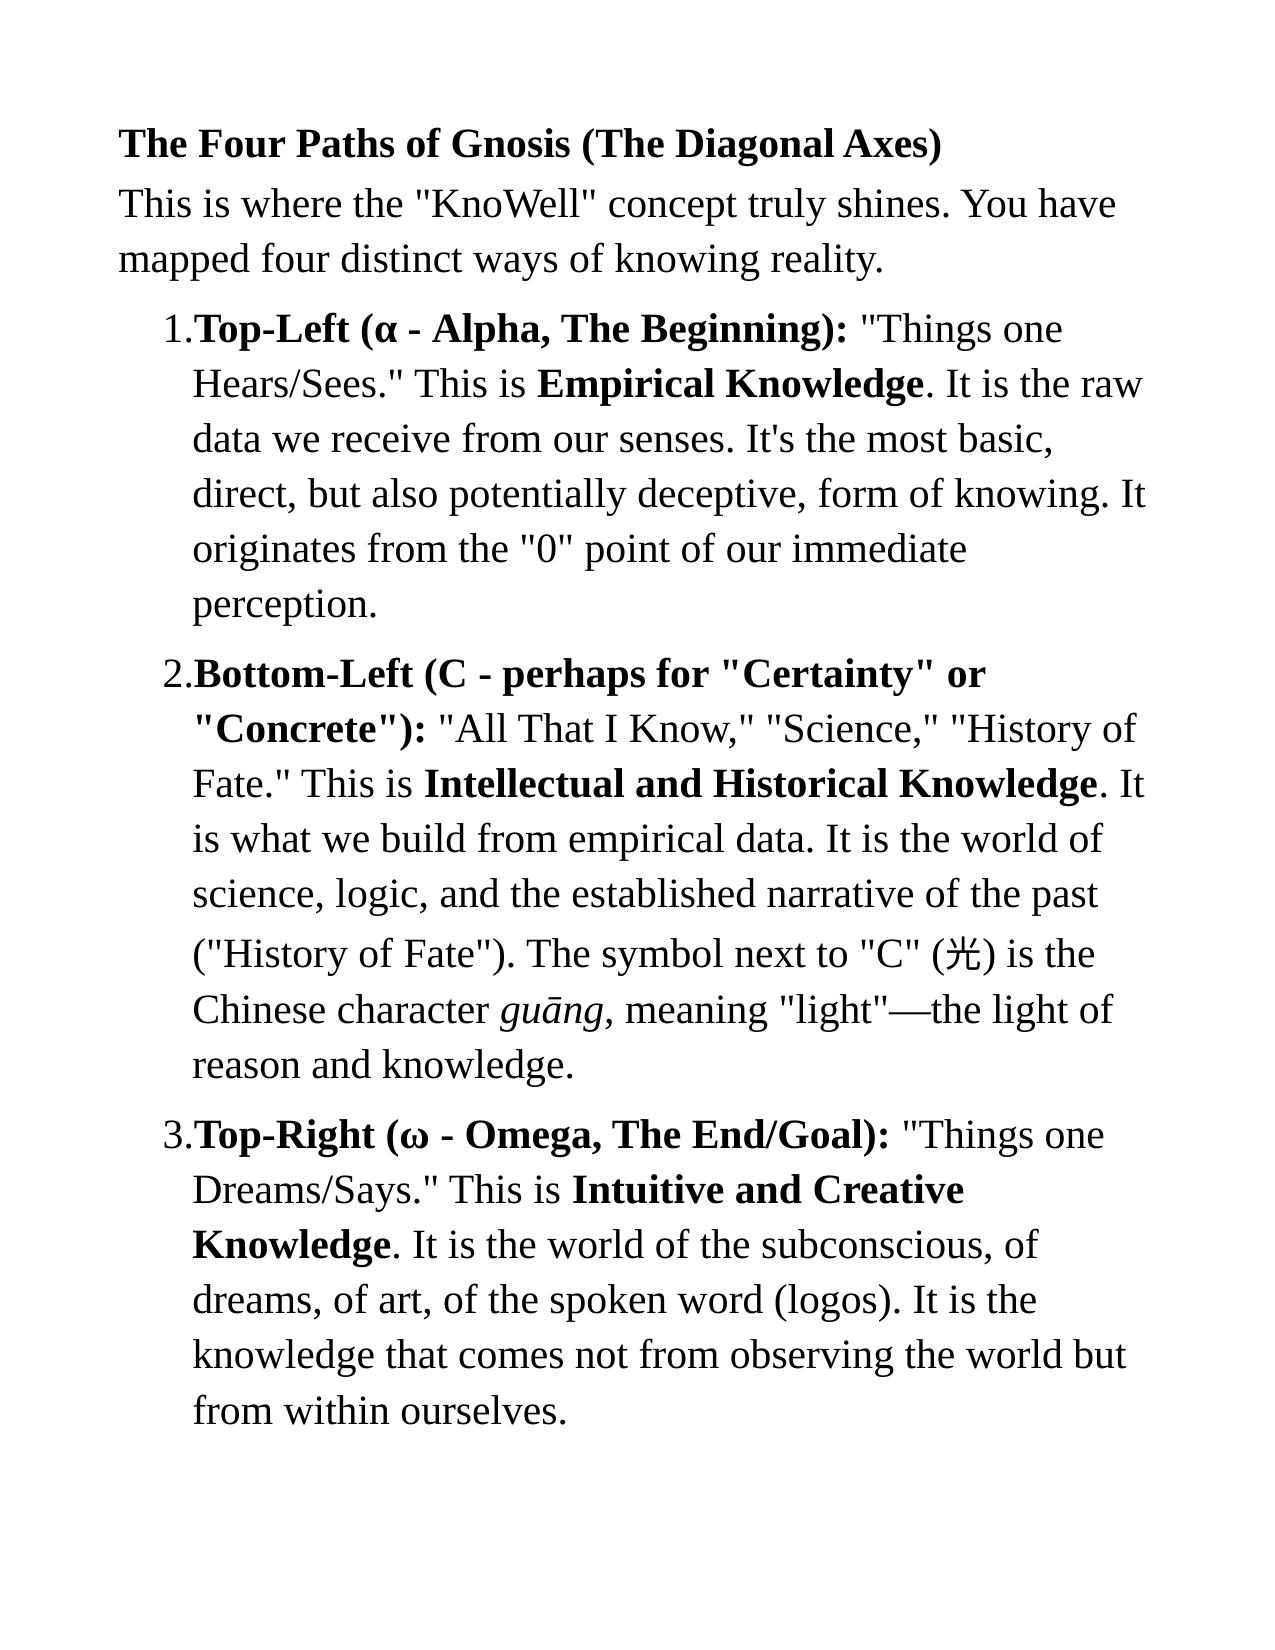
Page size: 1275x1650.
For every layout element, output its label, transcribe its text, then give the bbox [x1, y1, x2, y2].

list Top-Right (ω - Omega, The End/Goal): "Things one Dreams/Says." This is Intuitive and Creative Knowledge. It is the world of the subconscious, of dreams, of art, of the spoken word (logos). It is the knowledge that comes not from observing the world but from within ourselves. [162, 1109, 1157, 1433]
subtitle The Four Paths of Gnosis (The Diagonal Axes) [118, 118, 1157, 166]
list Bottom-Left (C - perhaps for "Certainty" or "Concrete"): "All That I Know," "Science," "History of Fate." This is Intellectual and Historical Knowledge. It is what we build from empirical data. It is the world of science, logic, and the established narrative of the past ("History of Fate"). The symbol next to "C" (光) is the Chinese character guāng, meaning "light"—the light of reason and knowledge. [162, 648, 1157, 1088]
text This is where the "KnoWell" concept truly shines. You have mapped four distinct ways of knowing reality. [118, 178, 1157, 282]
list Top-Left (α - Alpha, The Beginning): "Things one Hears/Sees." This is Empirical Knowledge. It is the raw data we receive from our senses. It's the most basic, direct, but also potentially deceptive, form of knowing. It originates from the "0" point of our immediate perception. [162, 303, 1157, 627]
